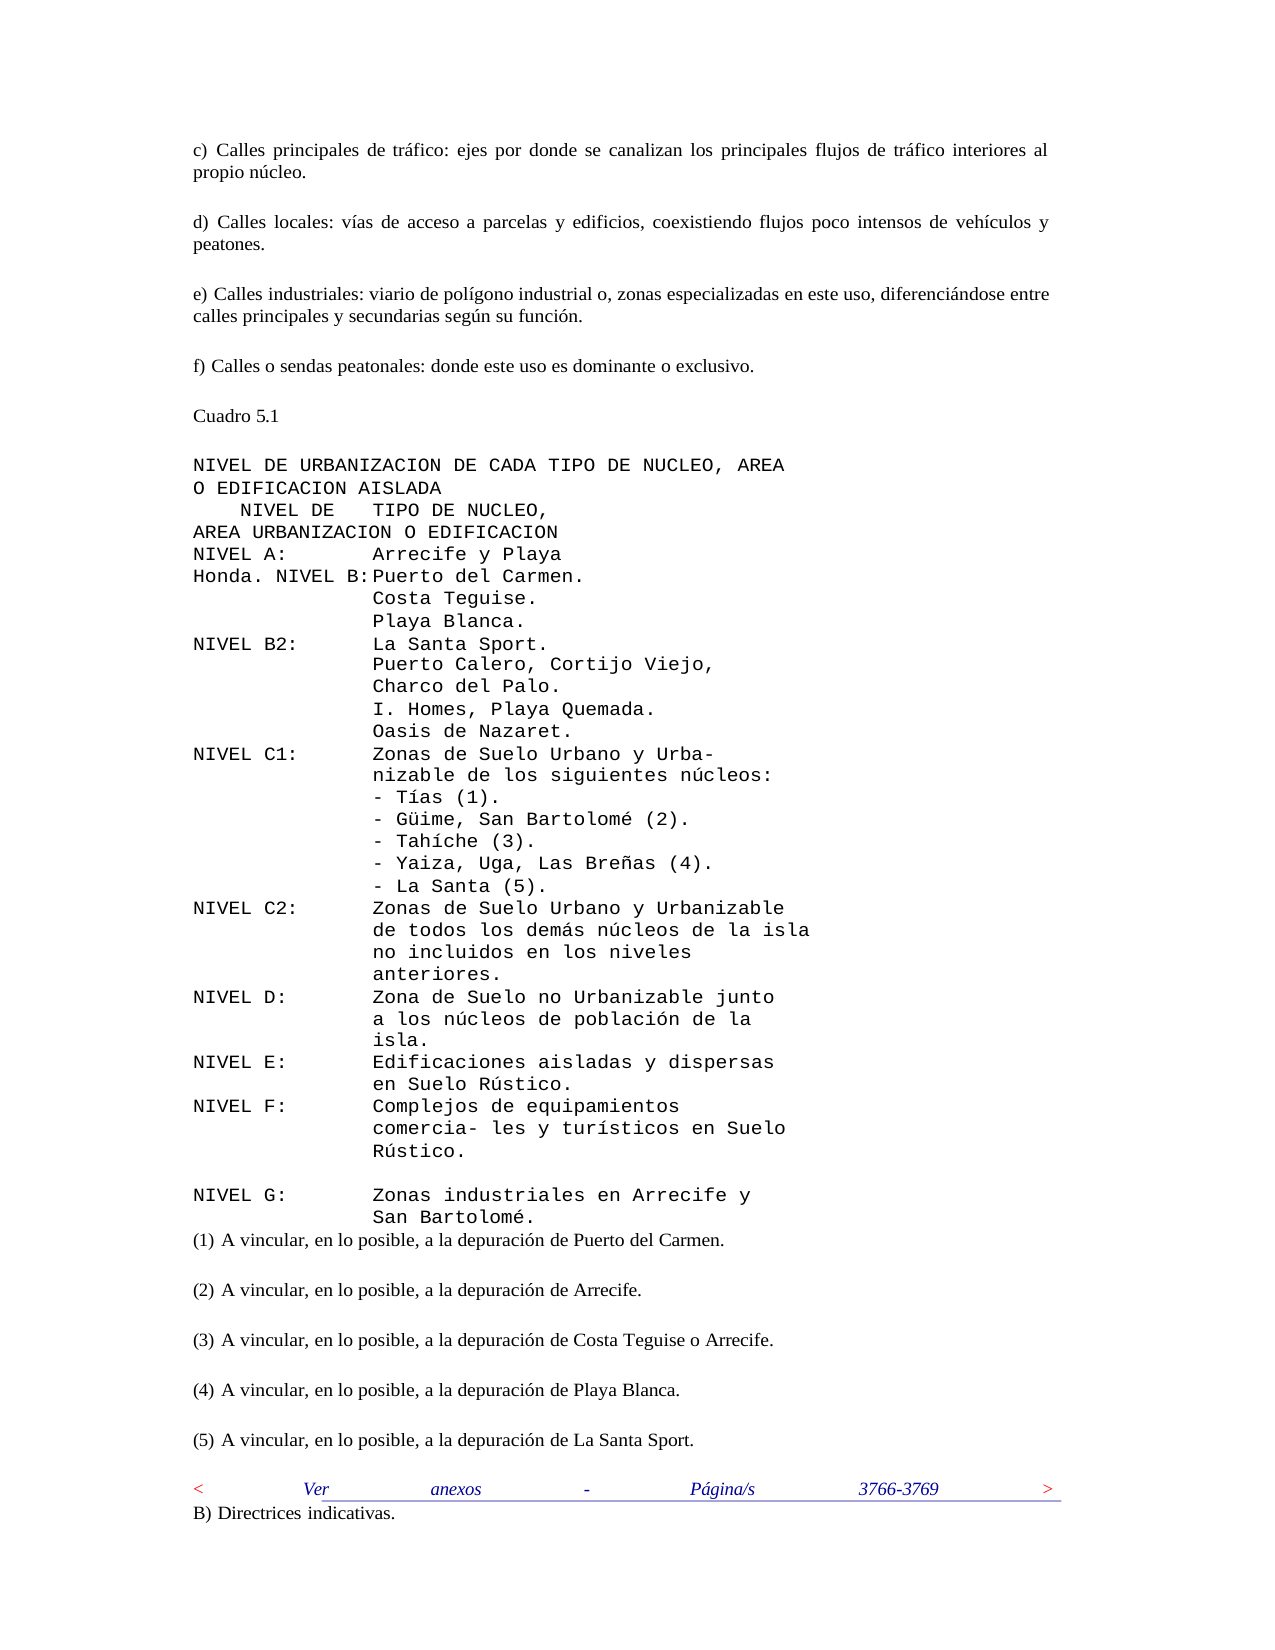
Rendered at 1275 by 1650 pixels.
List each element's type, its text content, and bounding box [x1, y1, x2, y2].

text NIVEL A: Arrecife y Playa Honda. NIVEL B: Puerto del Carmen. [193, 544, 643, 588]
text NIVEL G: Zonas industriales en Arrecife y San Bartolomé. [193, 1186, 795, 1229]
list A vincular, en lo posible, a la depuración de Puerto del Carmen. [193, 1230, 1096, 1250]
text Cuadro 5.1 [193, 405, 1096, 426]
list Tahíche (3). [372, 832, 1096, 853]
text NIVEL C1: Zonas de Suelo Urbano y Urba- [193, 744, 1096, 765]
list A vincular, en lo posible, a la depuración de La Santa Sport. [193, 1428, 1096, 1450]
list Calles principales de tráfico: ejes por donde se canalizan los principales flujos de tráfico interiores al propio núcleo. [193, 139, 1053, 182]
text Puerto Calero, Cortijo Viejo, Charco del Palo. [372, 655, 726, 698]
list Yaiza, Uga, Las Breñas (4). [372, 854, 1096, 875]
text NIVEL F: Complejos de equipamientos comercia- les y turísticos en Suelo Rústico. [193, 1097, 795, 1163]
list Calles industriales: viario de polígono industrial o, zonas especializadas en este uso, diferenciándose entre calles principales y secundarias según su función. [193, 283, 1053, 326]
text de todos los demás núcleos de la isla no incluidos en los niveles anteriores. [372, 921, 831, 986]
text nizable de los siguientes núcleos: [372, 765, 1096, 787]
list A vincular, en lo posible, a la depuración de Costa Teguise o Arrecife. [193, 1328, 1096, 1350]
text NIVEL E: Edificaciones aisladas y dispersas en Suelo Rústico. [193, 1053, 807, 1096]
list A vincular, en lo posible, a la depuración de Playa Blanca. [193, 1378, 1096, 1400]
list A vincular, en lo posible, a la depuración de Arrecife. [193, 1278, 1096, 1300]
list Directrices indicativas. [193, 1502, 1096, 1523]
list Calles o sendas peatonales: donde este uso es dominante o exclusivo. [193, 355, 1096, 376]
text < Ver anexos - Página/s 3766-3769 > [193, 1478, 1096, 1500]
text NIVEL C2: Zonas de Suelo Urbano y Urbanizable [193, 898, 1096, 920]
list La Santa (5). [372, 876, 1096, 898]
text NIVEL DE TIPO DE NUCLEO, AREA URBANIZACION O EDIFICACION [193, 501, 607, 544]
text NIVEL DE URBANIZACION DE CADA TIPO DE NUCLEO, AREA O EDIFICACION AISLADA [193, 456, 786, 500]
list Güime, San Bartolomé (2). [372, 810, 1096, 831]
text Costa Teguise. Playa Blanca. [372, 589, 562, 633]
list Calles locales: vías de acceso a parcelas y edificios, coexistiendo flujos poco intensos de vehículos y peatones. [193, 211, 1054, 254]
list Tías (1). [372, 787, 1096, 809]
text NIVEL B2: La Santa Sport. [193, 634, 1096, 654]
text I. Homes, Playa Quemada. Oasis de Nazaret. [372, 699, 668, 743]
text NIVEL D: Zona de Suelo no Urbanizable junto a los núcleos de población de la isla. [193, 987, 795, 1052]
